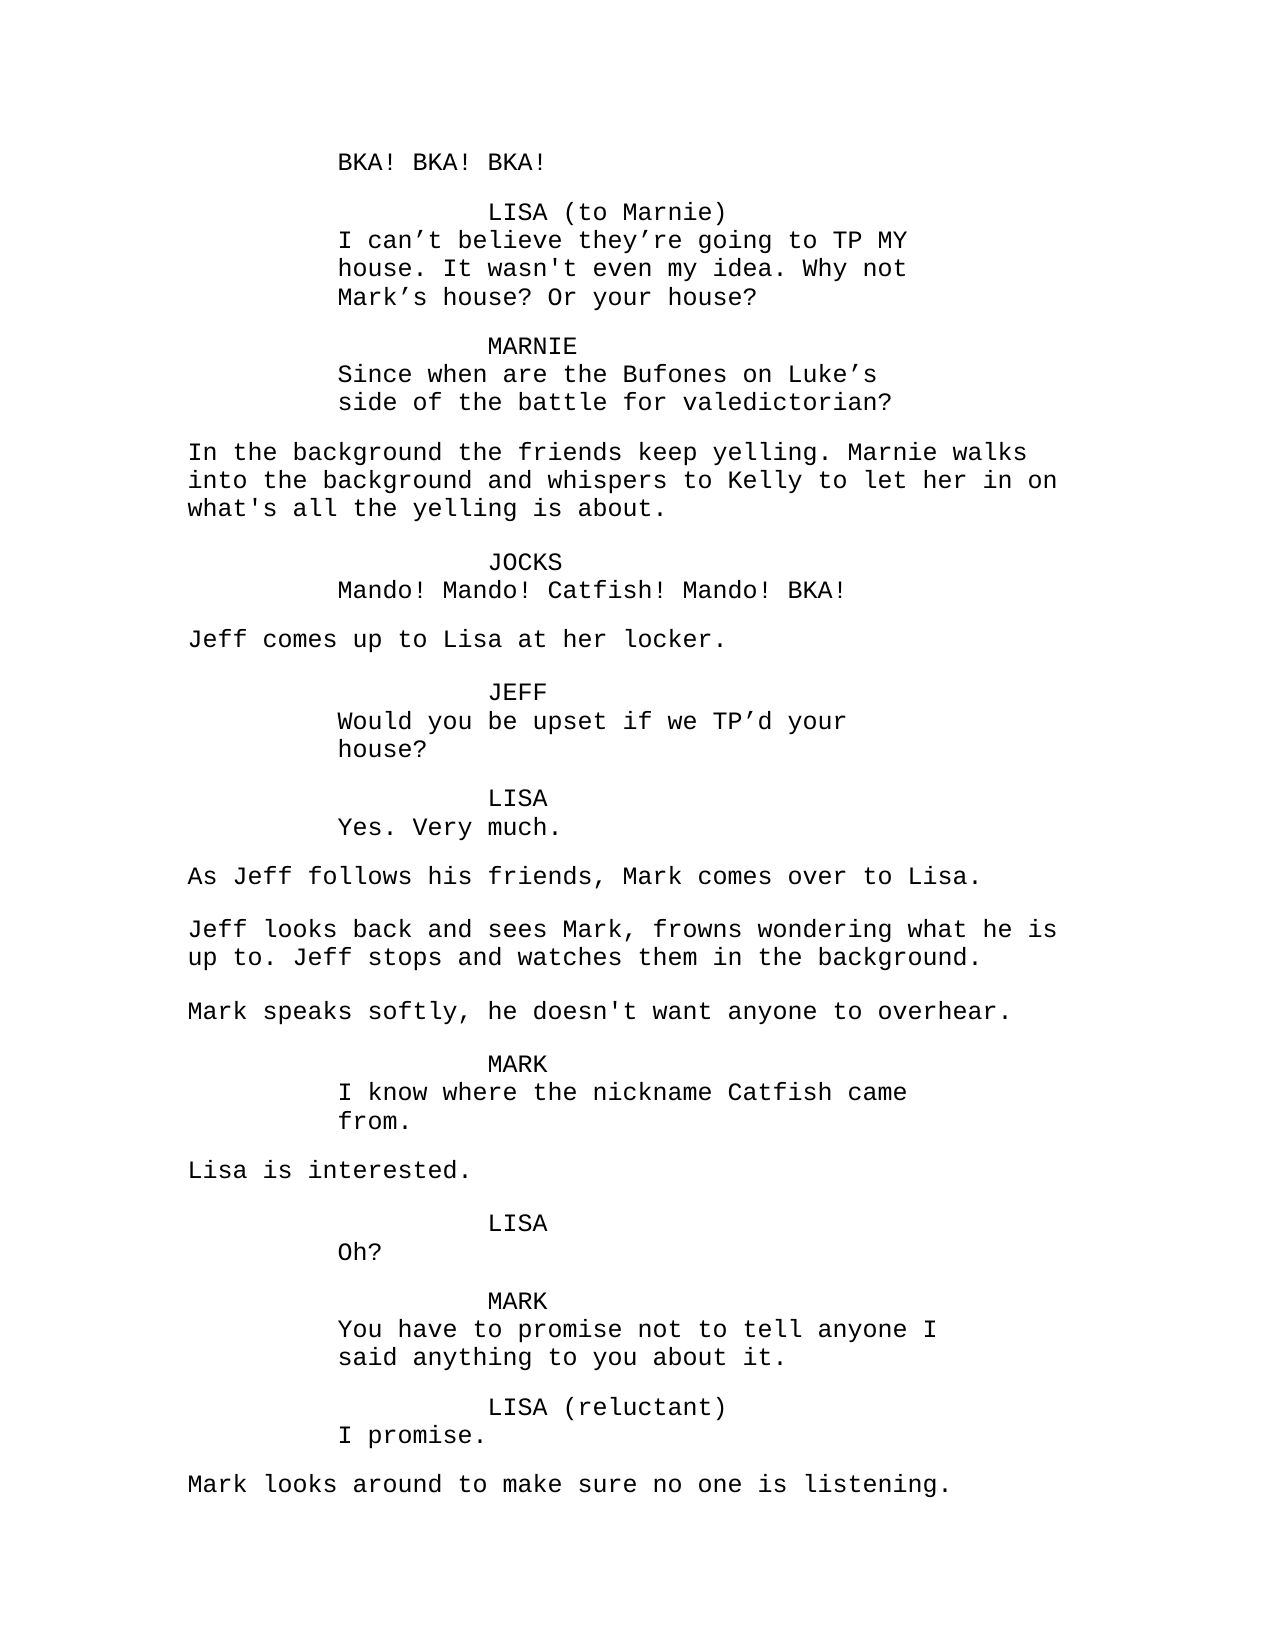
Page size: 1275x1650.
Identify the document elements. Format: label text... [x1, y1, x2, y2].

text Lisa is interested. [187, 1157, 1087, 1186]
text You have to promise not to tell anyone I said anything to you about it. [337, 1317, 937, 1373]
text MARK [187, 1052, 1087, 1080]
text Mark speaks softly, he doesn't want anyone to overhear. [187, 998, 1087, 1027]
text Jeff comes up to Lisa at her locker. [187, 627, 1087, 655]
text BKA! BKA! BKA! [337, 150, 937, 178]
text Since when are the Bufones on Luke’s side of the battle for valedictorian? [337, 362, 937, 418]
text LISA [187, 1211, 1087, 1239]
text I can’t believe they’re going to TP MY house. It wasn't even my idea. Why not Mark’s house? Or your house? [337, 227, 937, 312]
text LISA [187, 786, 1087, 814]
text LISA (to Marnie) [187, 199, 1087, 227]
text LISA (reluctant) [187, 1394, 1087, 1422]
text I promise. [337, 1422, 937, 1451]
text Mando! Mando! Catfish! Mando! BKA! [337, 577, 937, 606]
text JOCKS [187, 549, 1087, 577]
text Would you be upset if we TP’d your house? [337, 708, 937, 765]
text As Jeff follows his friends, Mark comes over to Lisa. [187, 863, 1087, 892]
text Oh? [337, 1239, 937, 1267]
text Mark looks around to make sure no one is listening. [187, 1472, 1087, 1500]
text JEFF [187, 680, 1087, 708]
text I know where the nickname Catfish came from. [337, 1080, 937, 1137]
text Yes. Very much. [337, 814, 937, 842]
text In the background the friends keep yelling. Marnie walks into the background and whispers to Kelly to let her in on what's all the yelling is about. [187, 439, 1087, 524]
text MARK [187, 1288, 1087, 1317]
text Jeff looks back and sees Mark, frowns wondering what he is up to. Jeff stops and watches them in the background. [187, 917, 1087, 973]
text MARNIE [187, 333, 1087, 362]
